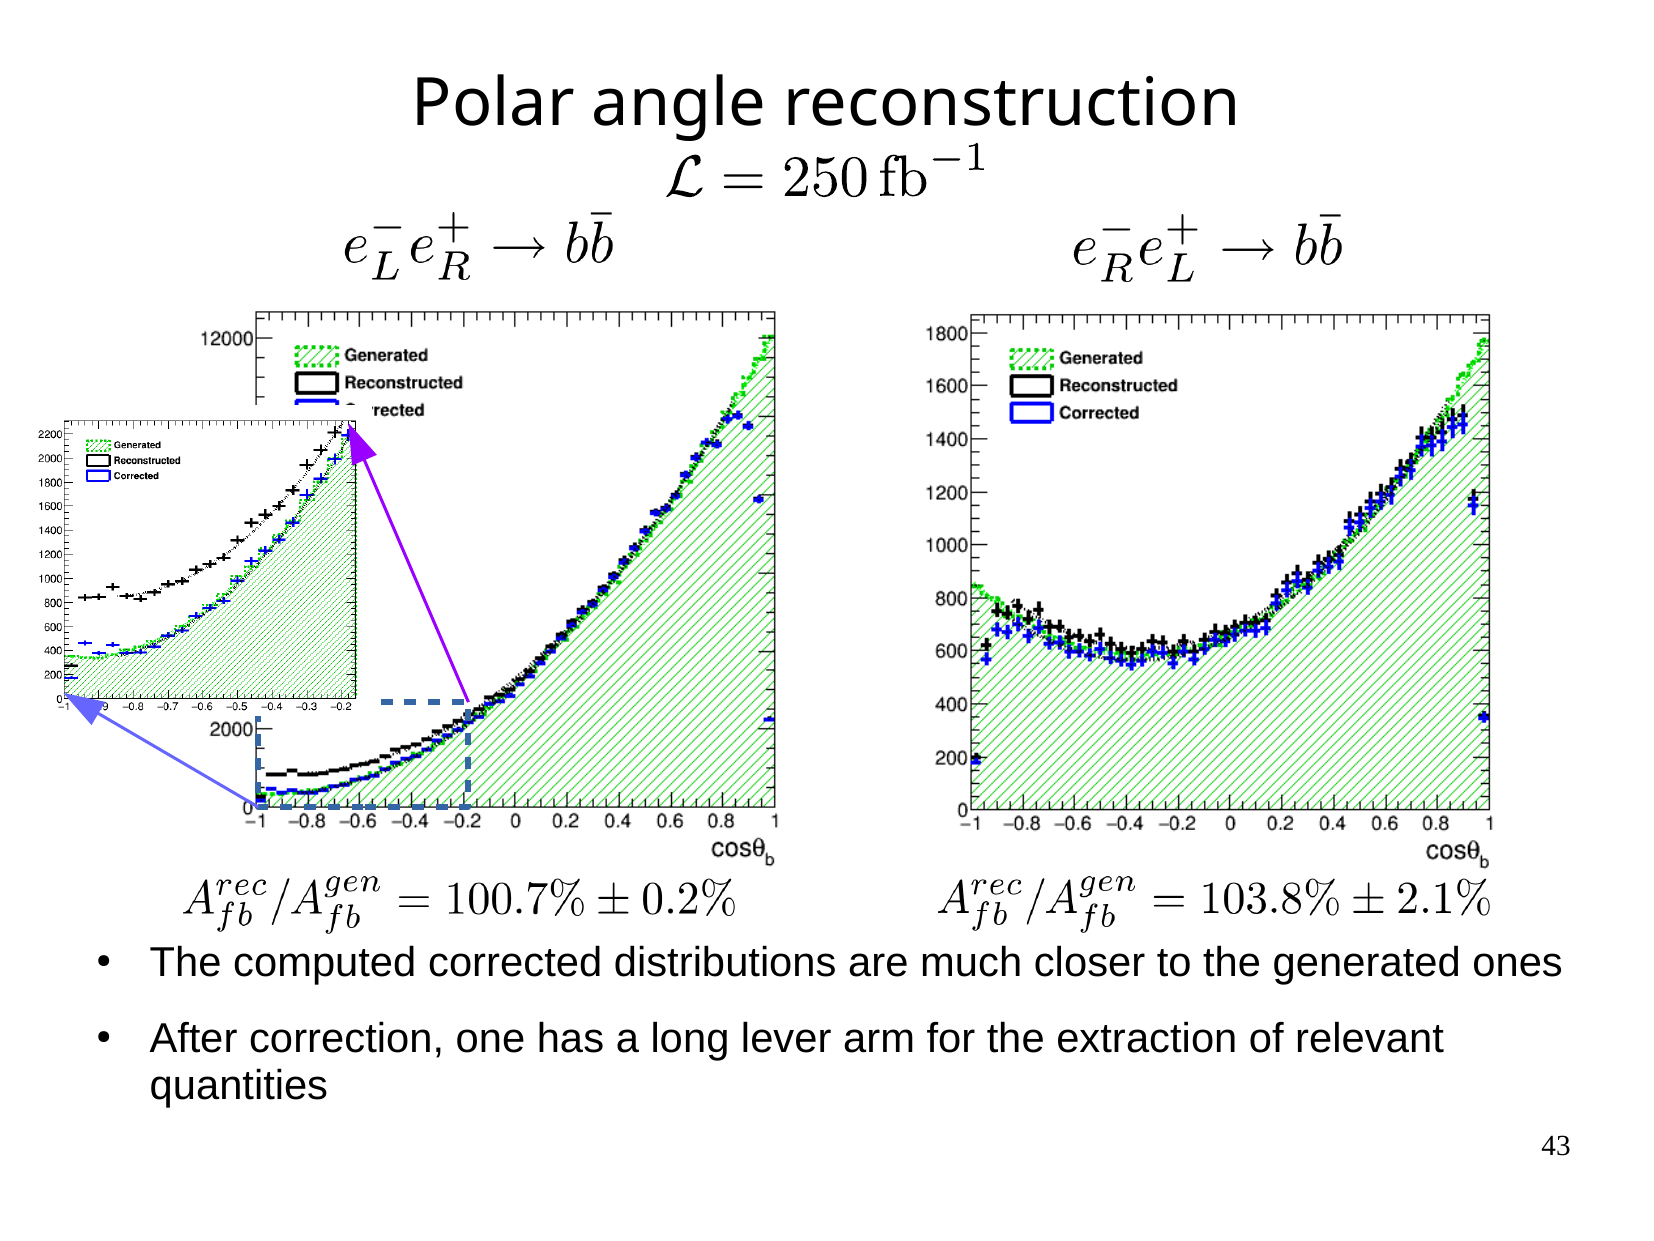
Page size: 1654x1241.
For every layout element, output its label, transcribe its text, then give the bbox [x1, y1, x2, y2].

picture [344, 212, 613, 281]
picture [182, 876, 735, 934]
picture [937, 876, 1490, 933]
list The computed corrected distributions are much closer to the generated ones After correction, one has a long lever arm for the extraction of relevant quantities [78, 939, 1571, 1234]
picture [33, 285, 804, 868]
title Polar angle reconstruction [82, 49, 1571, 151]
text_box [664, 142, 988, 198]
picture [916, 288, 1519, 870]
picture [1073, 214, 1342, 282]
